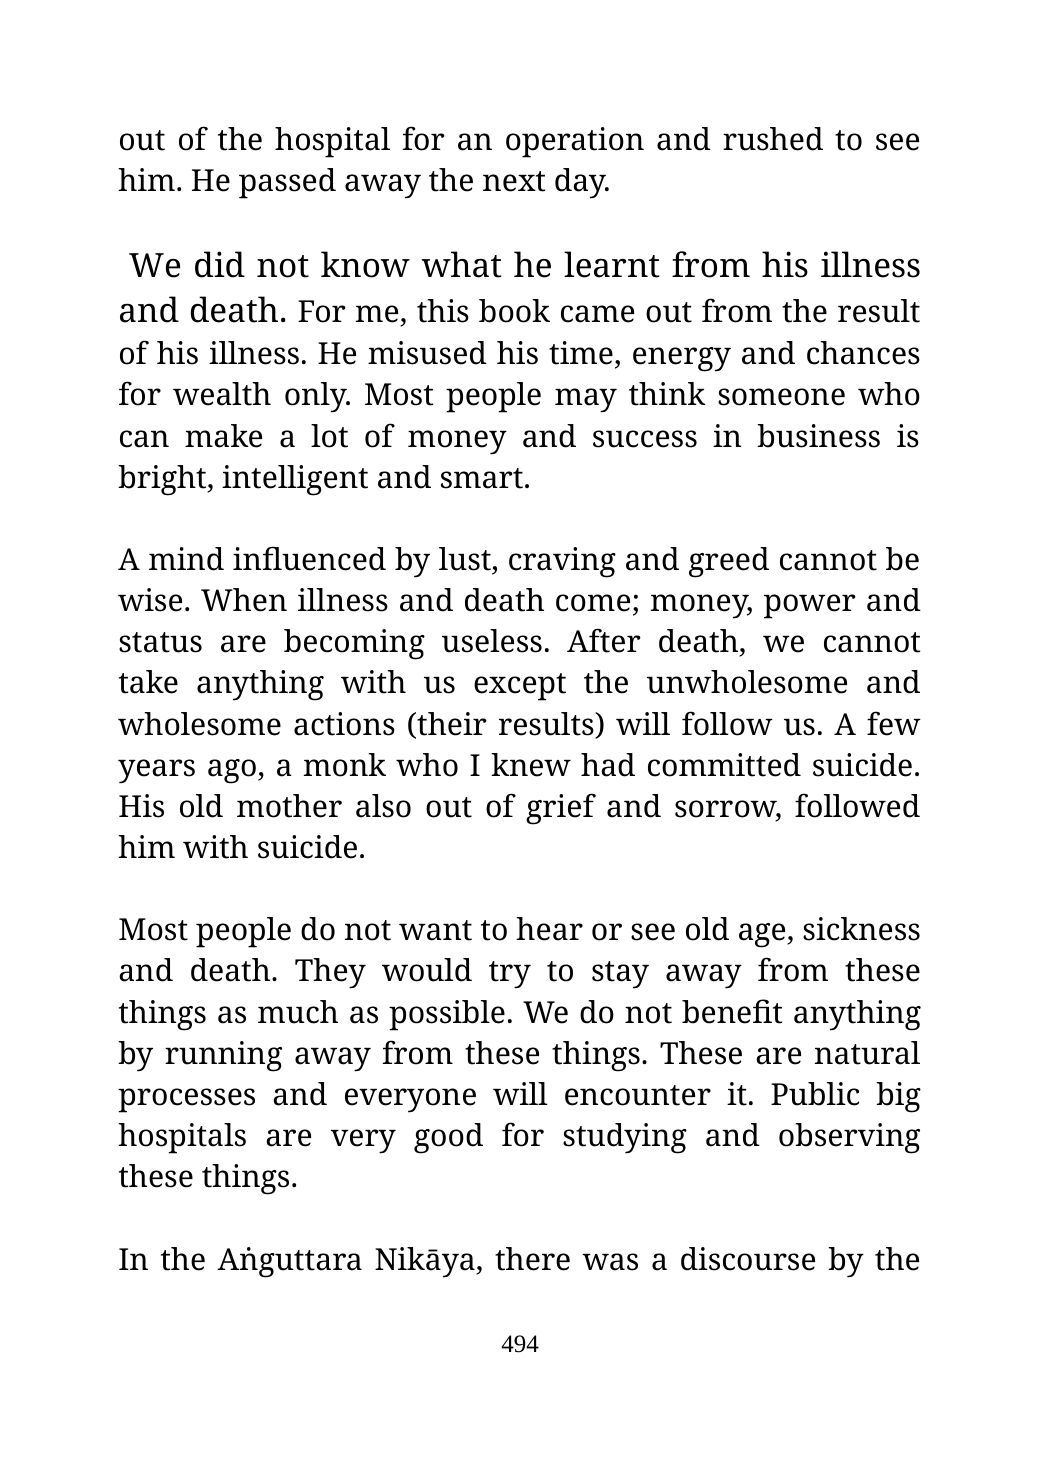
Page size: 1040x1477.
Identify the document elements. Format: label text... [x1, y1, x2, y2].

text out of the hospital for an operation and rushed to see him. He passed away the next day. We did not know what he learnt from his illness and death. For me, this book came out from the result of his illness. He misused his time, energy and chances for wealth only. Most people may think someone who can make a lot of money and success in business is bright, intelligent and smart. A mind influenced by lust, craving and greed cannot be wise. When illness and death come; money, power and status are becoming useless. After death, we cannot take anything with us except the unwholesome and wholesome actions (their results) will follow us. A few years ago, a monk who I knew had committed suicide. His old mother also out of grief and sorrow, followed him with suicide. Most people do not want to hear or see old age, sickness and death. They would try to stay away from these things as much as possible. We do not benefit anything by running away from these things. These are natural processes and everyone will encounter it. Public big hospitals are very good for studying and observing these things. In the Aṅguttara Nikāya, there was a discourse by the [118, 118, 922, 1279]
